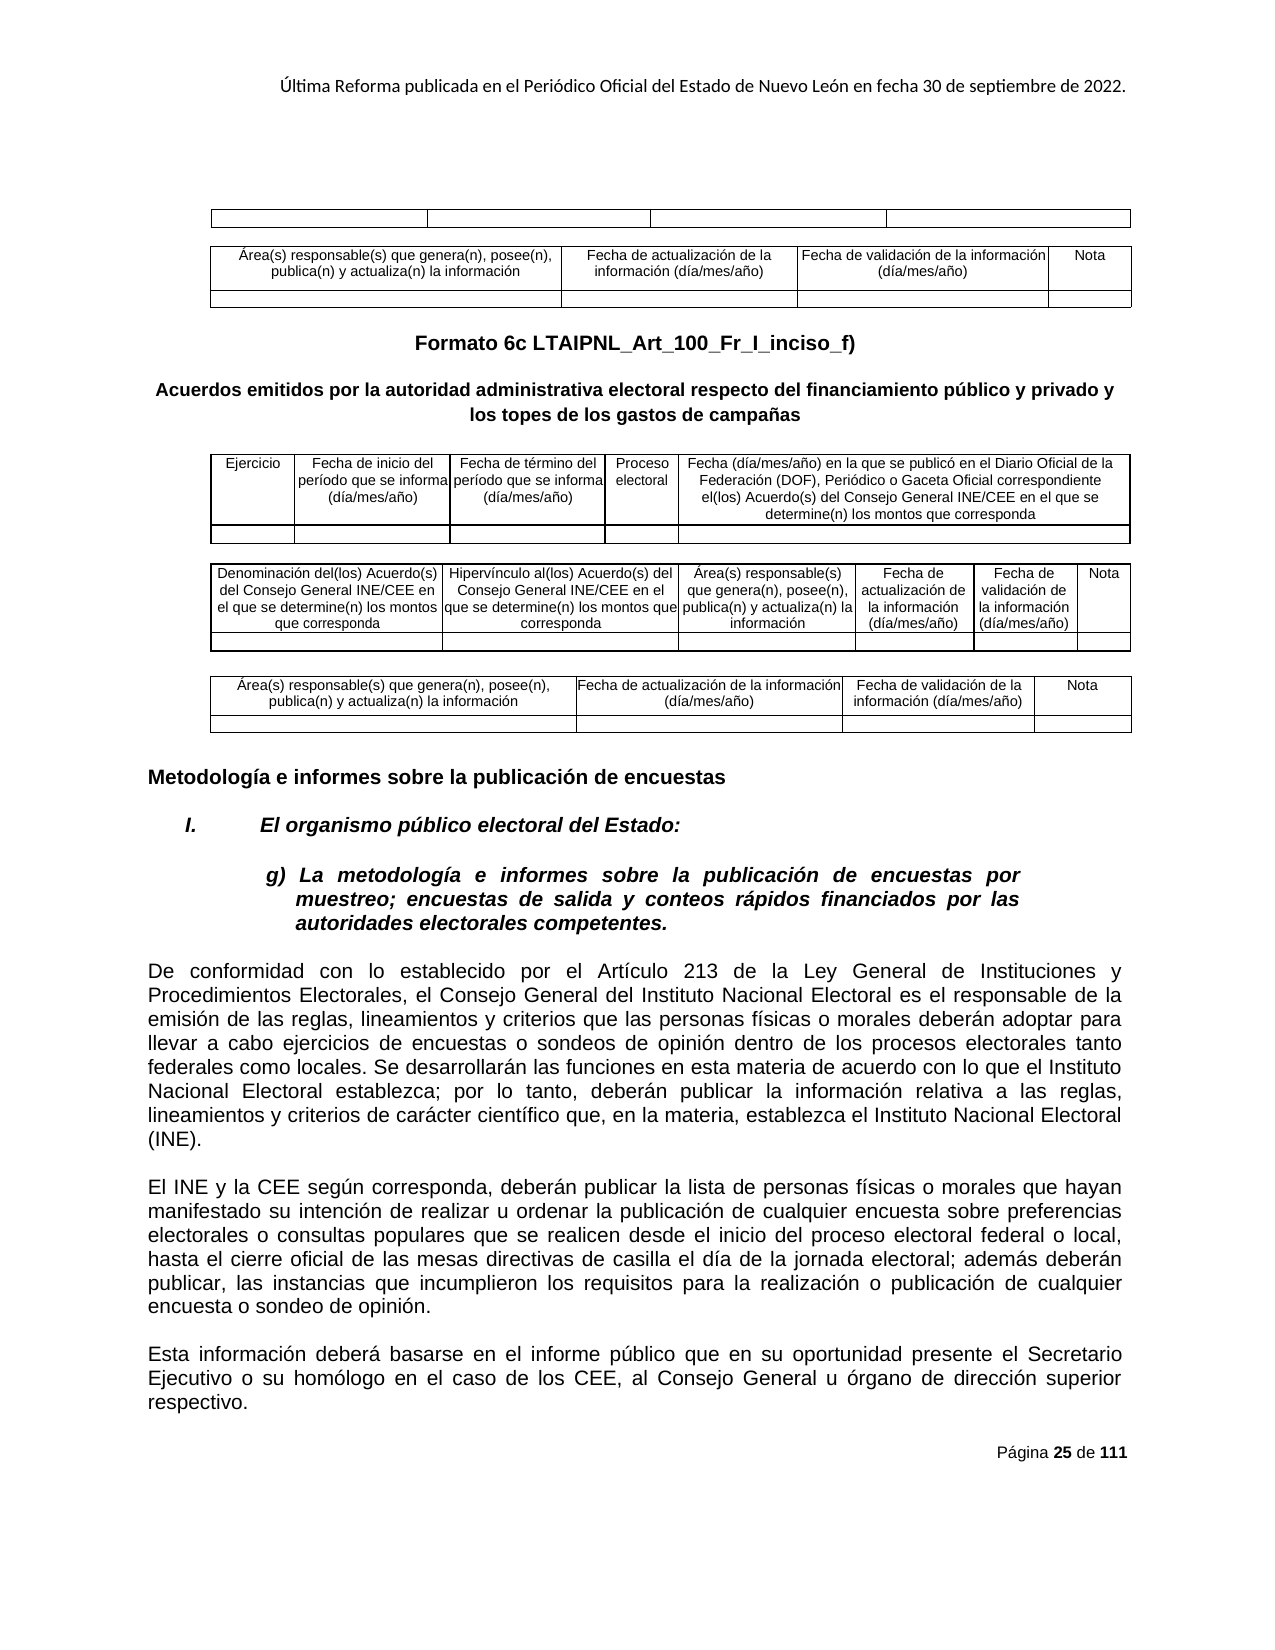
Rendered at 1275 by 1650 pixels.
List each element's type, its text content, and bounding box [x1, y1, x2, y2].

table_header Nota [1078, 565, 1130, 632]
table_cell [606, 526, 678, 542]
table_cell [212, 210, 427, 227]
table_header Fecha de término del período que se informa (día/mes/año) [451, 455, 604, 524]
table_header Fecha de validación de la información (día/mes/año) [843, 677, 1034, 715]
table_cell [679, 526, 1129, 542]
table_header Fecha de validación de la información (día/mes/año) [798, 247, 1048, 289]
table_cell [212, 526, 294, 542]
table_cell [1035, 716, 1131, 732]
text De conformidad con lo establecido por el Artículo 213 de la Ley General de Instituciones y Procedimientos Electorales, el Consejo General del Instituto Nacional Electoral es el responsable de la emisión de las reglas, lineamientos y criterios que las personas físicas o morales deberán adoptar para llevar a cabo ejercicios de encuestas o sondeos de opinión dentro de los procesos electorales tanto federales como locales. Se desarrollarán las funciones en esta materia de acuerdo con lo que el Instituto Nacional Electoral establezca; por lo tanto, deberán publicar la información relativa a las reglas, lineamientos y criterios de carácter científico que, en la materia, establezca el Instituto Nacional Electoral (INE). [148, 959, 1124, 1151]
table_header Denominación del(los) Acuerdo(s) del Consejo General INE/CEE en el que se determine(n) los montos que corresponda [212, 565, 442, 632]
table_header Nota [1035, 677, 1131, 715]
table_cell [295, 526, 449, 542]
table_header Área(s) responsable(s) que genera(n), posee(n), publica(n) y actualiza(n) la información [211, 677, 576, 715]
table_cell [975, 633, 1077, 650]
text Metodología e informes sobre la publicación de encuestas [148, 765, 1127, 789]
table_cell [1049, 291, 1131, 307]
table_cell [651, 210, 886, 227]
table_header Fecha de actualización de la información (día/mes/año) [562, 247, 797, 289]
table_cell [562, 291, 797, 307]
text I. El organismo público electoral del Estado: [185, 813, 1039, 837]
table_header Área(s) responsable(s) que genera(n), posee(n), publica(n) y actualiza(n) la información [679, 565, 855, 632]
table_cell [798, 291, 1048, 307]
text El INE y la CEE según corresponda, deberán publicar la lista de personas físicas o morales que hayan manifestado su intención de realizar u ordenar la publicación de cualquier encuesta sobre preferencias electorales o consultas populares que se realicen desde el inicio del proceso electoral federal o local, hasta el cierre oficial de las mesas directivas de casilla el día de la jornada electoral; además deberán publicar, las instancias que incumplieron los requisitos para la realización o publicación de cualquier encuesta o sondeo de opinión. [148, 1174, 1124, 1318]
table_header Fecha de actualización de la información (día/mes/año) [577, 677, 842, 715]
table_cell [428, 210, 650, 227]
table_cell [679, 633, 855, 650]
table_header Fecha de actualización de la información (día/mes/año) [856, 565, 973, 632]
table_header Ejercicio [212, 455, 294, 524]
table_cell [212, 633, 442, 650]
table_header Fecha de validación de la información (día/mes/año) [975, 565, 1077, 632]
table_header Fecha de inicio del período que se informa (día/mes/año) [295, 455, 449, 524]
table_header Área(s) responsable(s) que genera(n), posee(n), publica(n) y actualiza(n) la información [211, 247, 561, 289]
table_cell [211, 716, 576, 732]
table_header Proceso electoral [606, 455, 678, 524]
table_cell [443, 633, 678, 650]
table_header Fecha (día/mes/año) en la que se publicó en el Diario Oficial de la Federación (DOF), Periódico o Gaceta Oficial correspondiente el(los) Acuerdo(s) del Consejo General INE/CEE en el que se determine(n) los montos que corresponda [679, 455, 1129, 524]
table_header Nota [1049, 247, 1131, 289]
table_cell [577, 716, 842, 732]
table_cell [211, 291, 561, 307]
table_cell [451, 526, 604, 542]
table_cell [887, 210, 1130, 227]
table_cell [1078, 633, 1130, 650]
text Acuerdos emitidos por la autoridad administrativa electoral respecto del financiamiento público y privado y los topes de los gastos de campañas [148, 379, 1122, 426]
table_cell [843, 716, 1034, 732]
list g) La metodología e informes sobre la publicación de encuestas por muestreo; encuestas de salida y conteos rápidos financiados por las autoridades electorales competentes. [266, 863, 1023, 935]
table_cell [856, 633, 973, 650]
table_header Hipervínculo al(los) Acuerdo(s) del Consejo General INE/CEE en el que se determine(n) los montos que corresponda [443, 565, 678, 632]
text Esta información deberá basarse en el informe público que en su oportunidad presente el Secretario Ejecutivo o su homólogo en el caso de los CEE, al Consejo General u órgano de dirección superior respectivo. [148, 1342, 1124, 1414]
subtitle Formato 6c LTAIPNL_Art_100_Fr_I_inciso_f) [148, 331, 1122, 355]
